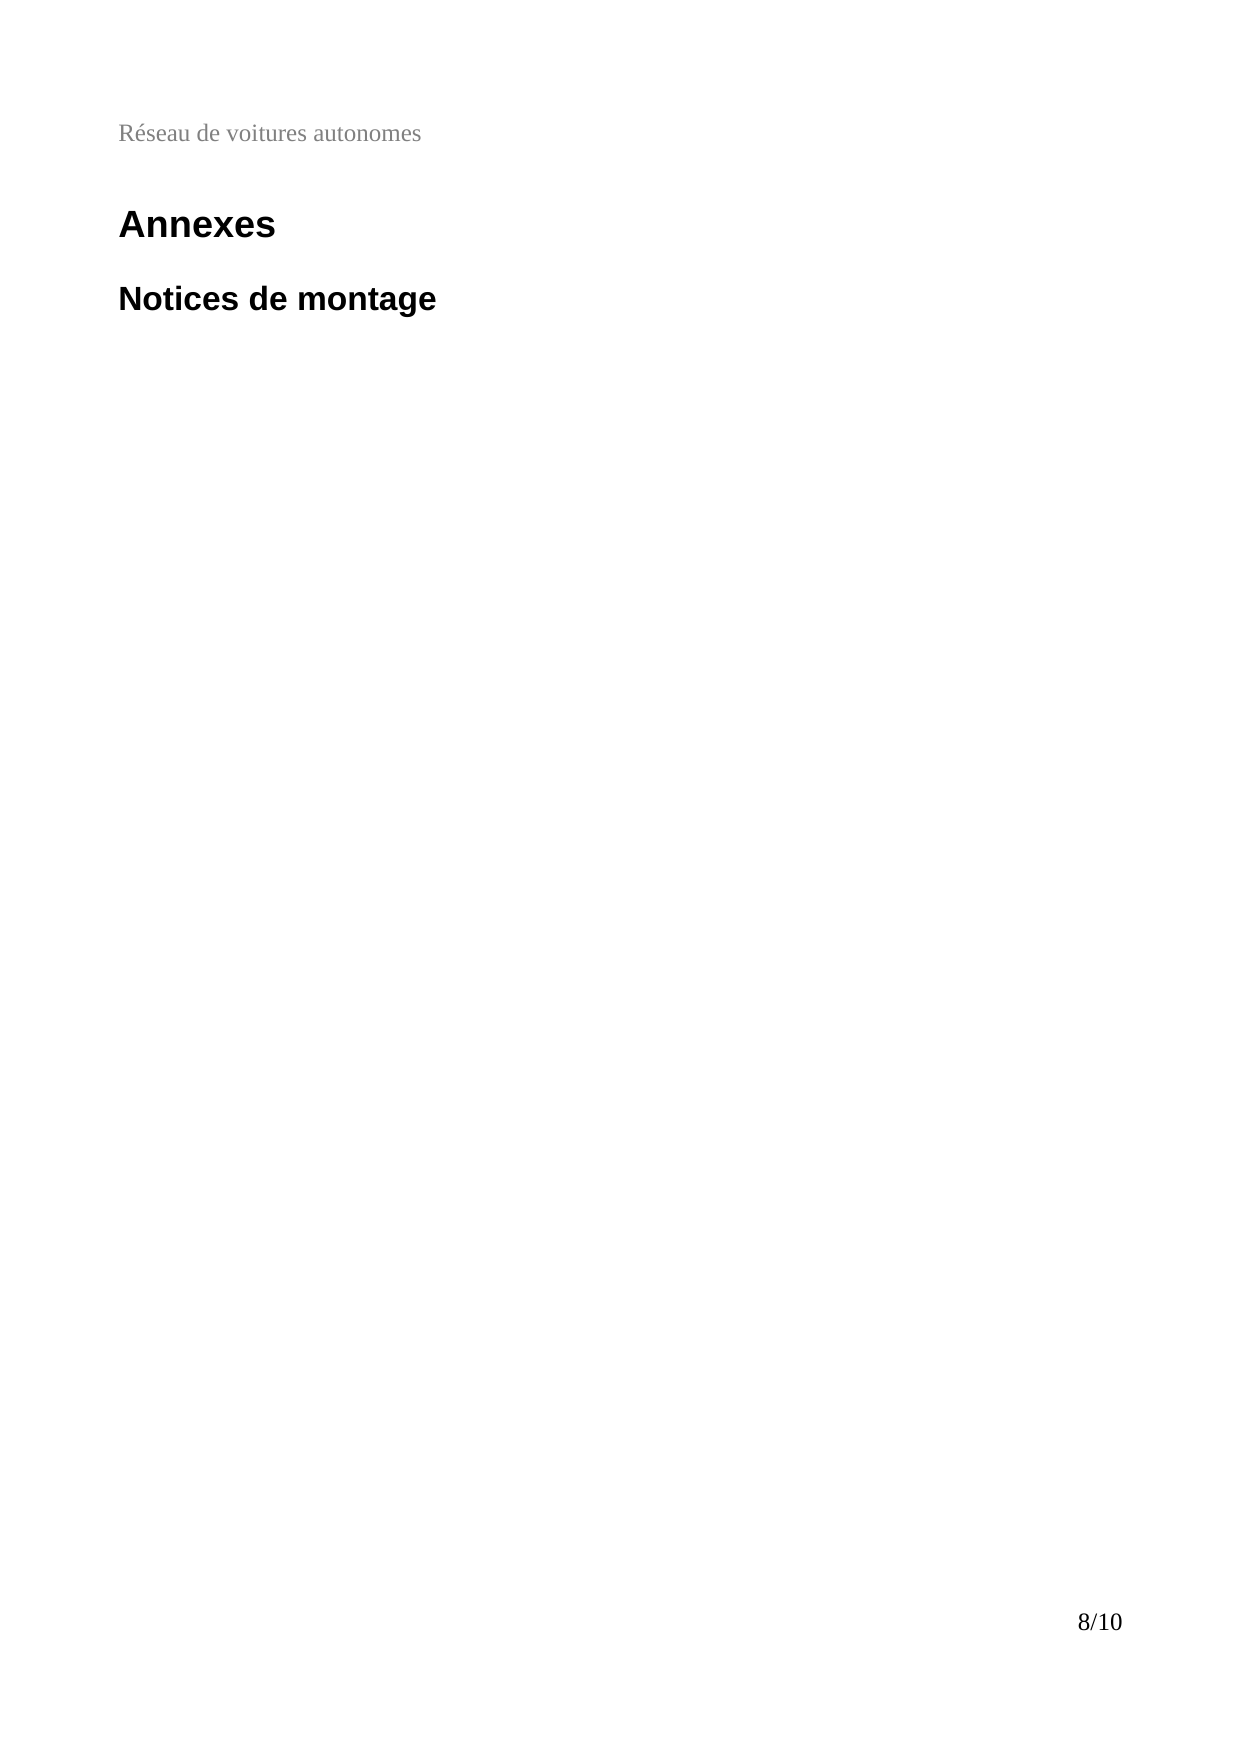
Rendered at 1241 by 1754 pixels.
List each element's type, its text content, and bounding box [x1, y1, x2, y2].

subtitle Annexes [118, 201, 1122, 245]
subtitle Notices de montage [118, 278, 1122, 317]
